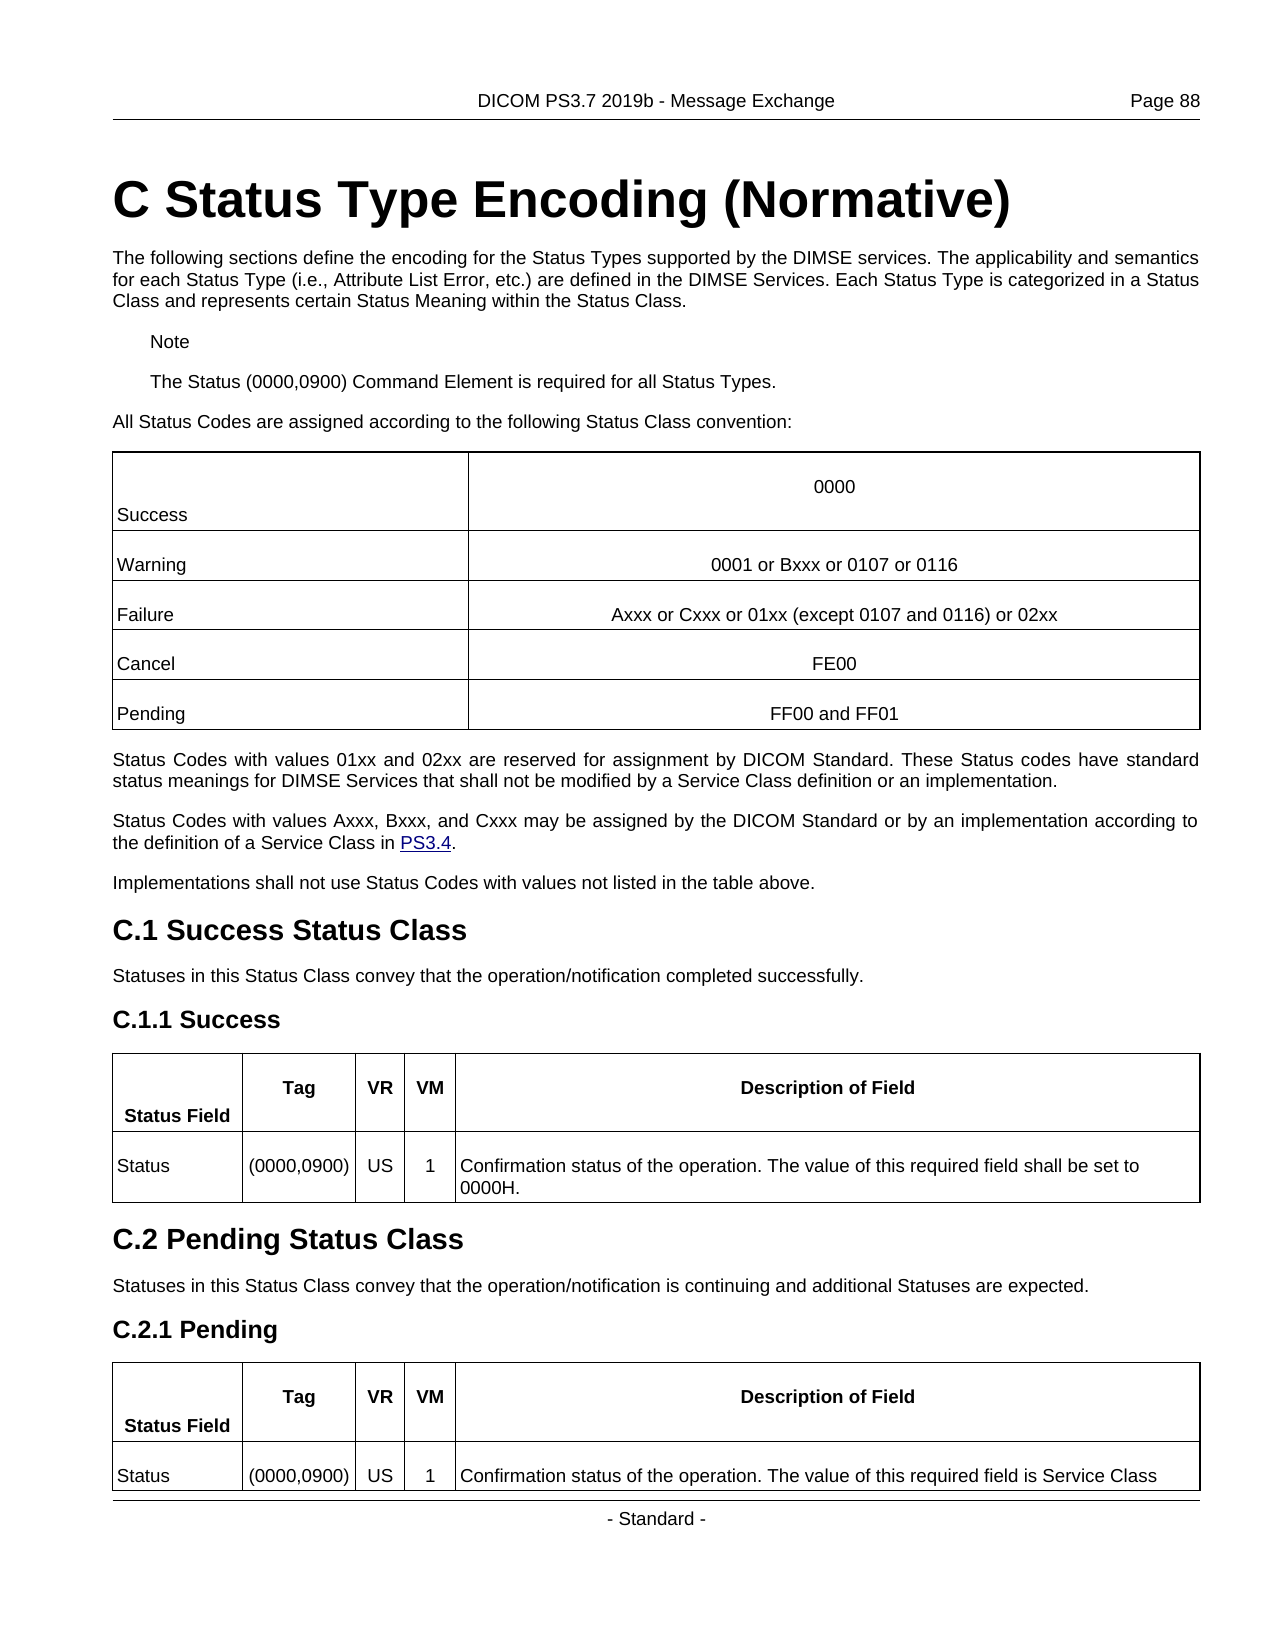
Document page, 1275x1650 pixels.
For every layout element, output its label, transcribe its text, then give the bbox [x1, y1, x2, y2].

table_header VR [356, 1054, 404, 1131]
table_cell US [356, 1442, 404, 1490]
text Implementations shall not use Status Codes with values not listed in the table above. [112, 872, 1200, 894]
table_cell (0000,0900) [243, 1442, 355, 1490]
text C.1 Success Status Class [112, 912, 1200, 946]
table_cell FE00 [469, 630, 1199, 679]
table_header VM [405, 1363, 455, 1441]
table_cell 0001 or Bxxx or 0107 or 0116 [469, 531, 1199, 579]
table_header Tag [243, 1363, 355, 1441]
table_header Success [113, 453, 468, 530]
text Note [150, 331, 1162, 352]
table_cell Confirmation status of the operation. The value of this required field is Service Class [456, 1442, 1199, 1490]
text C.2.1 Pending [112, 1315, 1200, 1343]
table_cell 1 [405, 1132, 455, 1202]
table_header Status Field [113, 1363, 242, 1441]
text Statuses in this Status Class convey that the operation/notification is continuing and additional Statuses are expected. [112, 1274, 1200, 1296]
table_header VR [356, 1363, 404, 1441]
text The following sections define the encoding for the Status Types supported by the DIMSE services. The applicability and semantics for each Status Type (i.e., Attribute List Error, etc.) are defined in the DIMSE Services. Each Status Type is categorized in a Status Class and represents certain Status Meaning within the Status Class. [112, 247, 1200, 312]
table_cell (0000,0900) [243, 1132, 355, 1202]
table_header Description of Field [456, 1363, 1199, 1441]
table_cell FF00 and FF01 [469, 680, 1199, 729]
table_cell Pending [113, 680, 468, 729]
table_cell Status [113, 1442, 242, 1490]
text C.1.1 Success [112, 1005, 1200, 1034]
text Statuses in this Status Class convey that the operation/notification completed successfully. [112, 965, 1200, 986]
table_header Tag [243, 1054, 355, 1131]
table_header 0000 [469, 453, 1199, 530]
text Status Codes with values Axxx, Bxxx, and Cxxx may be assigned by the DICOM Standard or by an implementation according to the definition of a Service Class in PS3.4. [112, 810, 1200, 853]
table_cell Axxx or Cxxx or 01xx (except 0107 and 0116) or 02xx [469, 581, 1199, 629]
text C Status Type Encoding (Normative) [112, 169, 1200, 228]
table_cell US [356, 1132, 404, 1202]
table_header VM [405, 1054, 455, 1131]
table_cell Failure [113, 581, 468, 629]
text All Status Codes are assigned according to the following Status Class convention: [112, 411, 1200, 433]
table_cell Status [113, 1132, 242, 1202]
table_header Status Field [113, 1054, 242, 1131]
table_cell Cancel [113, 630, 468, 679]
table_header Description of Field [456, 1054, 1199, 1131]
text C.2 Pending Status Class [112, 1222, 1200, 1256]
table_cell Confirmation status of the operation. The value of this required field shall be set to 0000H. [456, 1132, 1199, 1202]
table_cell Warning [113, 531, 468, 579]
text Status Codes with values 01xx and 02xx are reserved for assignment by DICOM Standard. These Status codes have standard status meanings for DIMSE Services that shall not be modified by a Service Class definition or an implementation. [112, 748, 1200, 792]
table_cell 1 [405, 1442, 455, 1490]
text The Status (0000,0900) Command Element is required for all Status Types. [150, 371, 1162, 392]
